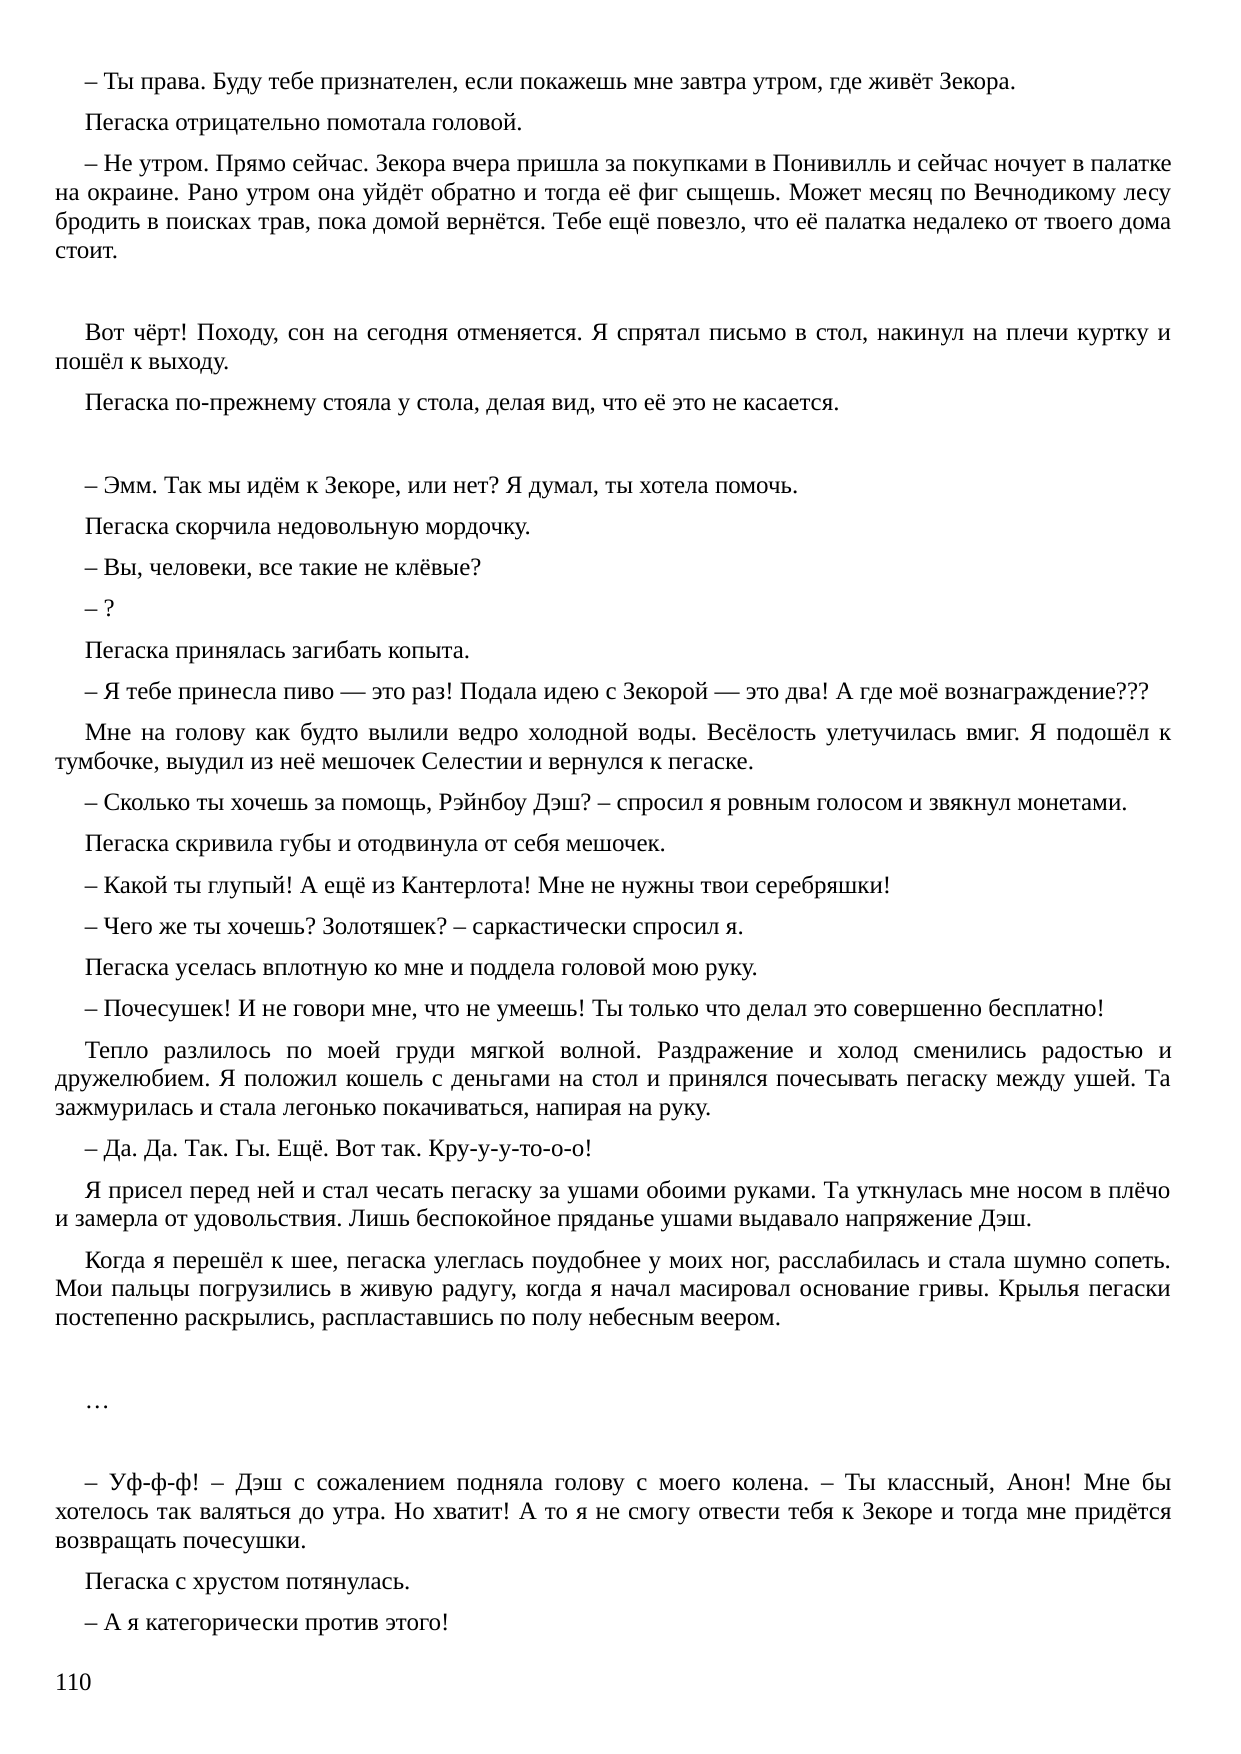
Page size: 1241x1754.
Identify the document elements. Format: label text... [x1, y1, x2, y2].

text – Я тебе принесла пиво — это раз! Подала идею с Зекорой — это два! А где моё вознаграждение??? [55, 676, 1173, 705]
text – Вы, человеки, все такие не клёвые? [55, 552, 1173, 581]
text Пегаска по-прежнему стояла у стола, делая вид, что её это не касается. [55, 387, 1173, 416]
text – Эмм. Так мы идём к Зекоре, или нет? Я думал, ты хотела помочь. [55, 470, 1173, 498]
text – Какой ты глупый! А ещё из Кантерлота! Мне не нужны твои серебряшки! [55, 870, 1173, 898]
text – Ты права. Буду тебе признателен, если покажешь мне завтра утром, где живёт Зекора. [55, 66, 1173, 95]
text Пегаска отрицательно помотала головой. [55, 107, 1173, 136]
text Я присел перед ней и стал чесать пегаску за ушами обоими руками. Та уткнулась мне носом в плёчо и замерла от удовольствия. Лишь беспокойное пряданье ушами выдавало напряжение Дэш. [55, 1175, 1173, 1232]
text Пегаска скривила губы и отодвинула от себя мешочек. [55, 828, 1173, 857]
text Тепло разлилось по моей груди мягкой волной. Раздражение и холод сменились радостью и дружелюбием. Я положил кошель с деньгами на стол и принялся почесывать пегаску между ушей. Та зажмурилась и стала легонько покачиваться, напирая на руку. [55, 1035, 1173, 1121]
text – Уф-ф-ф! – Дэш с сожалением подняла голову с моего колена. – Ты классный, Анон! Мне бы хотелось так валяться до утра. Но хватит! А то я не смогу отвести тебя к Зекоре и тогда мне придётся возвращать почесушки. [55, 1467, 1173, 1553]
text Пегаска уселась вплотную ко мне и поддела головой мою руку. [55, 952, 1173, 981]
text – А я категорически против этого! [55, 1607, 1173, 1636]
text – ? [55, 593, 1173, 622]
text Пегаска скорчила недовольную мордочку. [55, 511, 1173, 540]
text – Да. Да. Так. Гы. Ещё. Вот так. Кру-у-у-то-о-о! [55, 1133, 1173, 1162]
text – Не утром. Прямо сейчас. Зекора вчера пришла за покупками в Понивилль и сейчас ночует в палатке на окраине. Рано утром она уйдёт обратно и тогда её фиг сыщешь. Может месяц по Вечнодикому лесу бродить в поисках трав, пока домой вернётся. Тебе ещё повезло, что её палатка недалеко от твоего дома стоит. [55, 148, 1173, 263]
text – Почесушек! И не говори мне, что не умеешь! Ты только что делал это совершенно бесплатно! [55, 993, 1173, 1022]
text Когда я перешёл к шее, пегаска улеглась поудобнее у моих ног, расслабилась и стала шумно сопеть. Мои пальцы погрузились в живую радугу, когда я начал масировал основание гривы. Крылья пегаски постепенно раскрылись, распластавшись по полу небесным веером. [55, 1245, 1173, 1331]
text Пегаска с хрустом потянулась. [55, 1566, 1173, 1595]
text Пегаска принялась загибать копыта. [55, 635, 1173, 663]
text – Чего же ты хочешь? Золотяшек? – саркастически спросил я. [55, 911, 1173, 940]
text – Сколько ты хочешь за помощь, Рэйнбоу Дэш? – спросил я ровным голосом и звякнул монетами. [55, 787, 1173, 816]
text Мне на голову как будто вылили ведро холодной воды. Весёлость улетучилась вмиг. Я подошёл к тумбочке, выудил из неё мешочек Селестии и вернулся к пегаске. [55, 717, 1173, 775]
text … [55, 1385, 1173, 1413]
text Вот чёрт! Походу, сон на сегодня отменяется. Я спрятал письмо в стол, накинул на плечи куртку и пошёл к выходу. [55, 317, 1173, 375]
